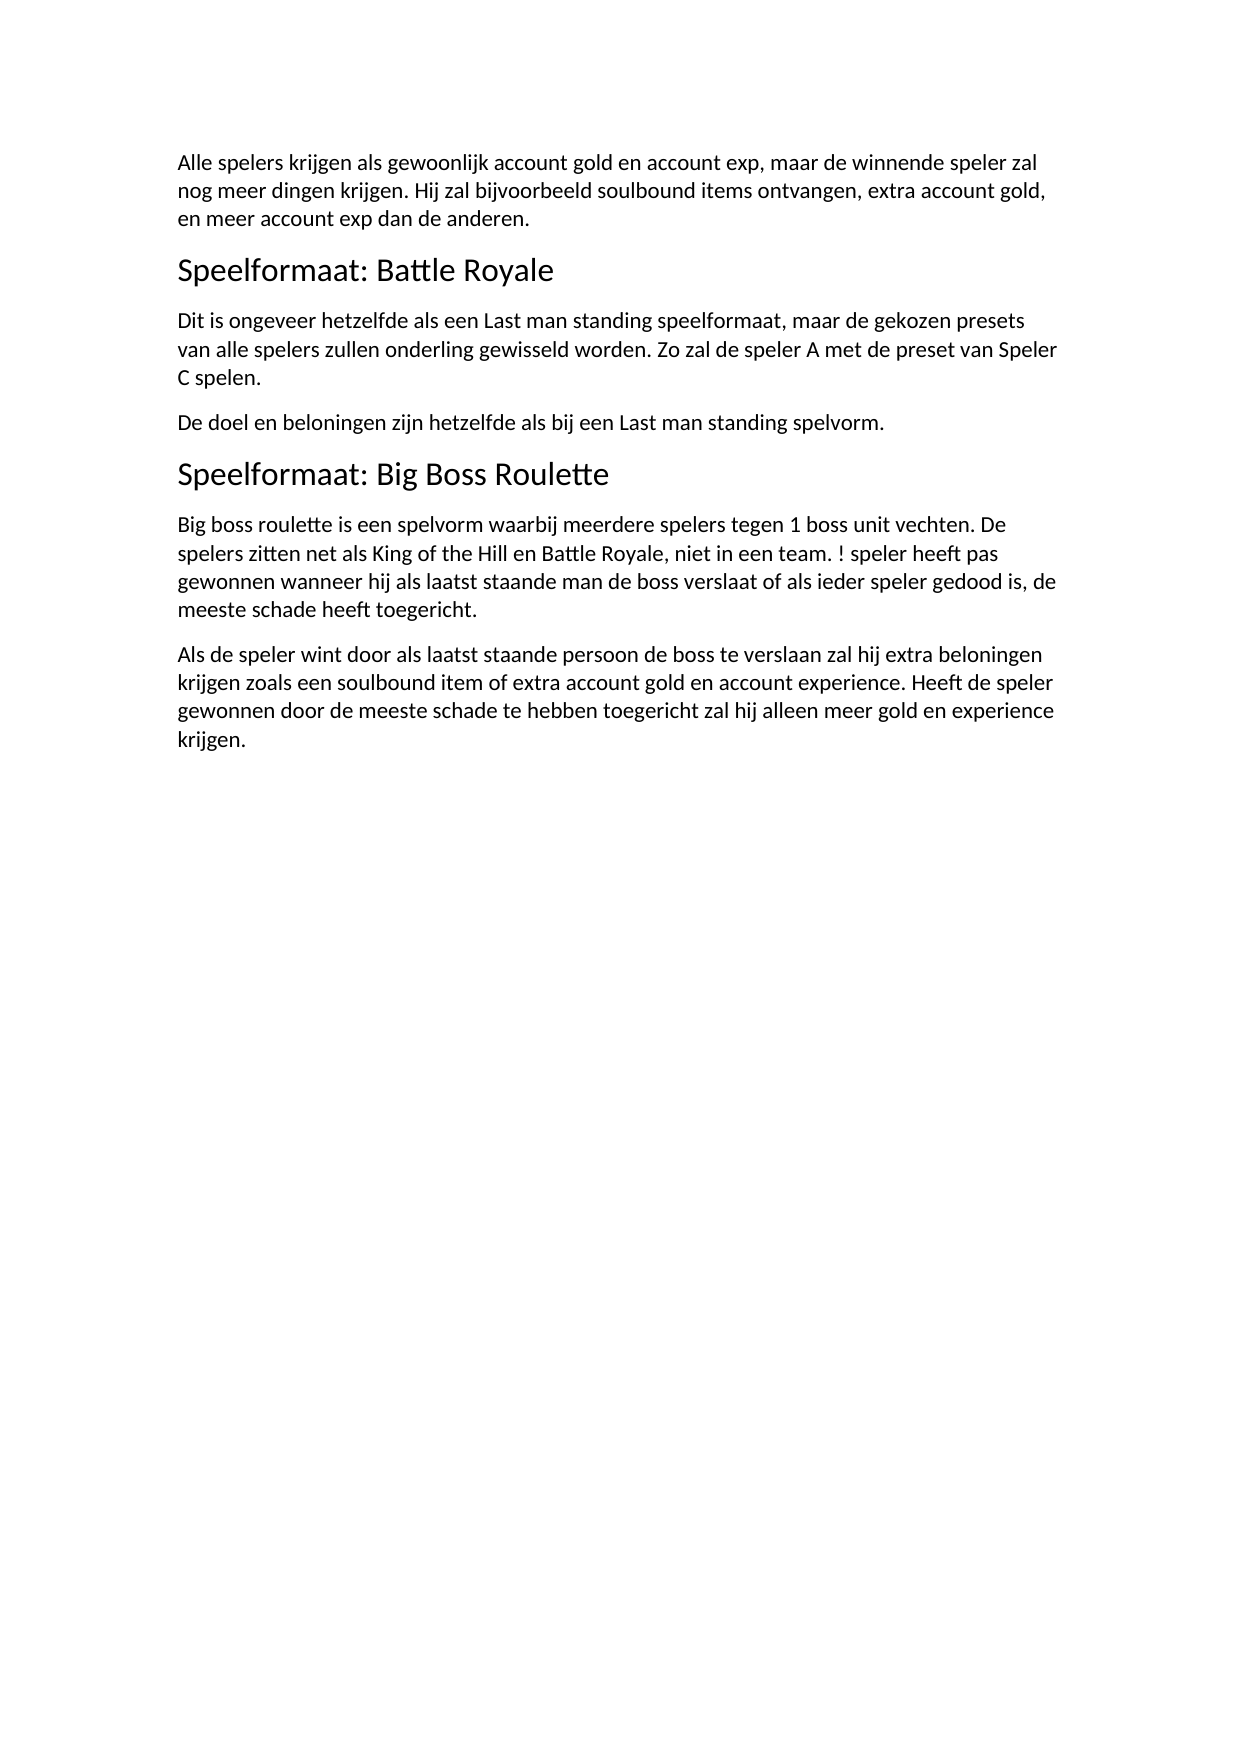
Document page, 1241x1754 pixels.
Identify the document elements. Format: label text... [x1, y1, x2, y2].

text Speelformaat: Big Boss Roulette [177, 453, 1063, 494]
text Als de speler wint door als laatst staande persoon de boss te verslaan zal hij extra beloningen krijgen zoals een soulbound item of extra account gold en account experience. Heeft de speler gewonnen door de meeste schade te hebben toegericht zal hij alleen meer gold en experience krijgen. [177, 640, 1063, 753]
text Speelformaat: Battle Royale [177, 249, 1063, 290]
text Dit is ongeveer hetzelfde als een Last man standing speelformaat, maar de gekozen presets van alle spelers zullen onderling gewisseld worden. Zo zal de speler A met de preset van Speler C spelen. [177, 307, 1063, 391]
text De doel en beloningen zijn hetzelfde als bij een Last man standing spelvorm. [177, 408, 1063, 436]
text Big boss roulette is een spelvorm waarbij meerdere spelers tegen 1 boss unit vechten. De spelers zitten net als King of the Hill en Battle Royale, niet in een team. ! speler heeft pas gewonnen wanneer hij als laatst staande man de boss verslaat of als ieder speler gedood is, de meeste schade heeft toegericht. [177, 511, 1063, 623]
text Alle spelers krijgen als gewoonlijk account gold en account exp, maar de winnende speler zal nog meer dingen krijgen. Hij zal bijvoorbeeld soulbound items ontvangen, extra account gold, en meer account exp dan de anderen. [177, 148, 1063, 232]
